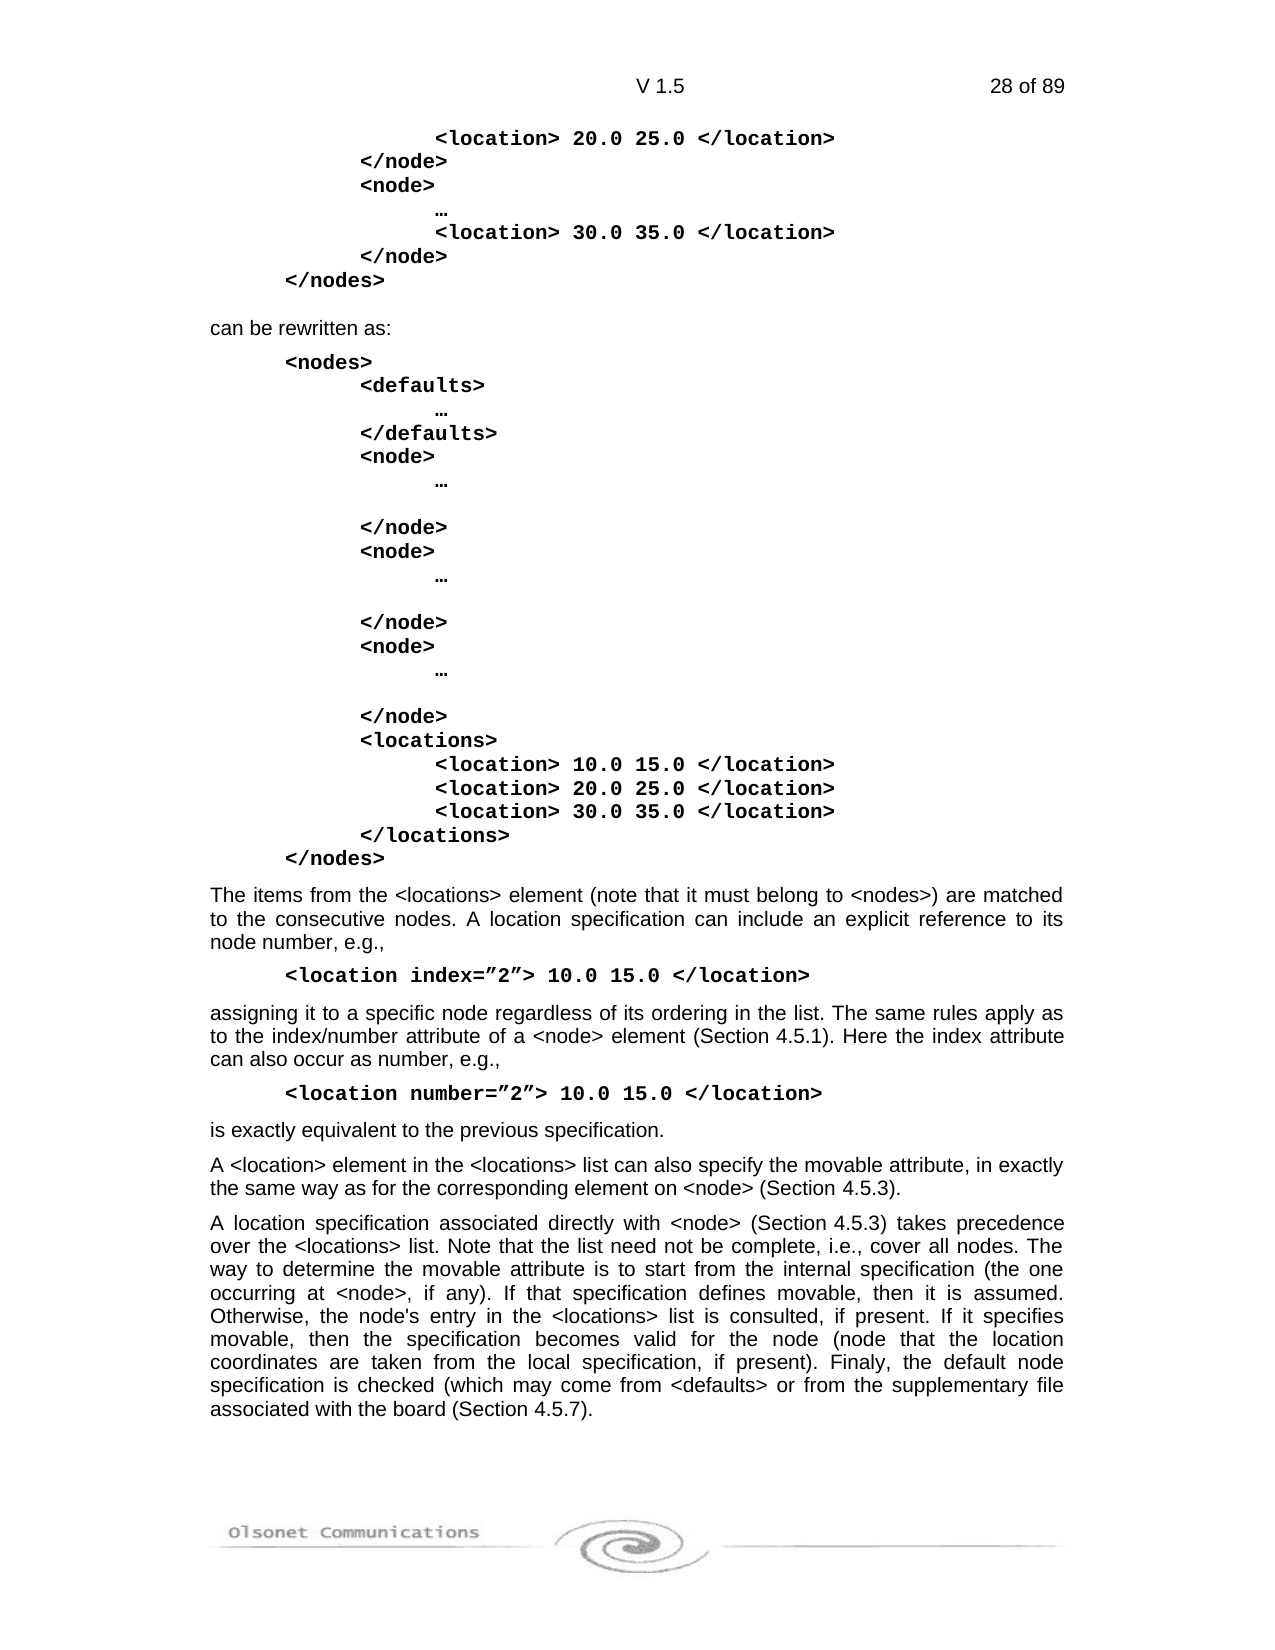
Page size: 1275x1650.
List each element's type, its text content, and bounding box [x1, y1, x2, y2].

text can be rewritten as: [210, 317, 1065, 340]
text <location number=”2”> 10.0 15.0 </location> [210, 1083, 1065, 1106]
text </node> [210, 517, 1065, 541]
text <node> [210, 175, 1065, 199]
text <location> 20.0 25.0 </location> [210, 128, 1065, 151]
text <location> 30.0 35.0 </location> [210, 801, 1065, 825]
text <location index=”2”> 10.0 15.0 </location> [210, 966, 1065, 989]
text <defaults> [210, 376, 1065, 399]
text … [210, 399, 1065, 423]
text … [210, 659, 1065, 683]
text </defaults> [210, 423, 1065, 446]
text <node> [210, 446, 1065, 470]
text A <location> element in the <locations> list can also specify the movable attribute, in exactly the same way as for the corresponding element on <node> (Section 4.5.3). [210, 1153, 1065, 1200]
text </node> [210, 612, 1065, 636]
text </node> [210, 246, 1065, 269]
text … [210, 199, 1065, 222]
text <nodes> [210, 352, 1065, 376]
text The items from the <locations> element (note that it must belong to <nodes>) are matched to the consecutive nodes. A location specification can include an explicit reference to its node number, e.g., [210, 884, 1065, 954]
text </nodes> [210, 848, 1065, 872]
text <node> [210, 541, 1065, 565]
text <location> 30.0 35.0 </location> [210, 222, 1065, 246]
text <locations> [210, 730, 1065, 754]
text <location> 10.0 15.0 </location> [210, 754, 1065, 777]
text </node> [210, 151, 1065, 175]
text … [210, 470, 1065, 494]
picture [210, 1504, 1065, 1596]
text </locations> [210, 825, 1065, 848]
text is exactly equivalent to the previous specification. [210, 1118, 1065, 1141]
text <node> [210, 636, 1065, 659]
text </node> [210, 707, 1065, 730]
text </nodes> [210, 269, 1065, 293]
text … [210, 565, 1065, 588]
text A location specification associated directly with <node> (Section 4.5.3) takes precedence over the <locations> list. Note that the list need not be complete, i.e., cover all nodes. The way to determine the movable attribute is to start from the internal specification (the one occurring at <node>, if any). If that specification defines movable, then it is assumed. Otherwise, the node's entry in the <locations> list is consulted, if present. If it specifies movable, then the specification becomes valid for the node (node that the location coordinates are taken from the local specification, if present). Finaly, the default node specification is checked (which may come from <defaults> or from the supplementary file associated with the board (Section 4.5.7). [210, 1211, 1065, 1421]
text assigning it to a specific node regardless of its ordering in the list. The same rules apply as to the index/number attribute of a <node> element (Section 4.5.1). Here the index attribute can also occur as number, e.g., [210, 1001, 1065, 1071]
text <location> 20.0 25.0 </location> [210, 777, 1065, 801]
